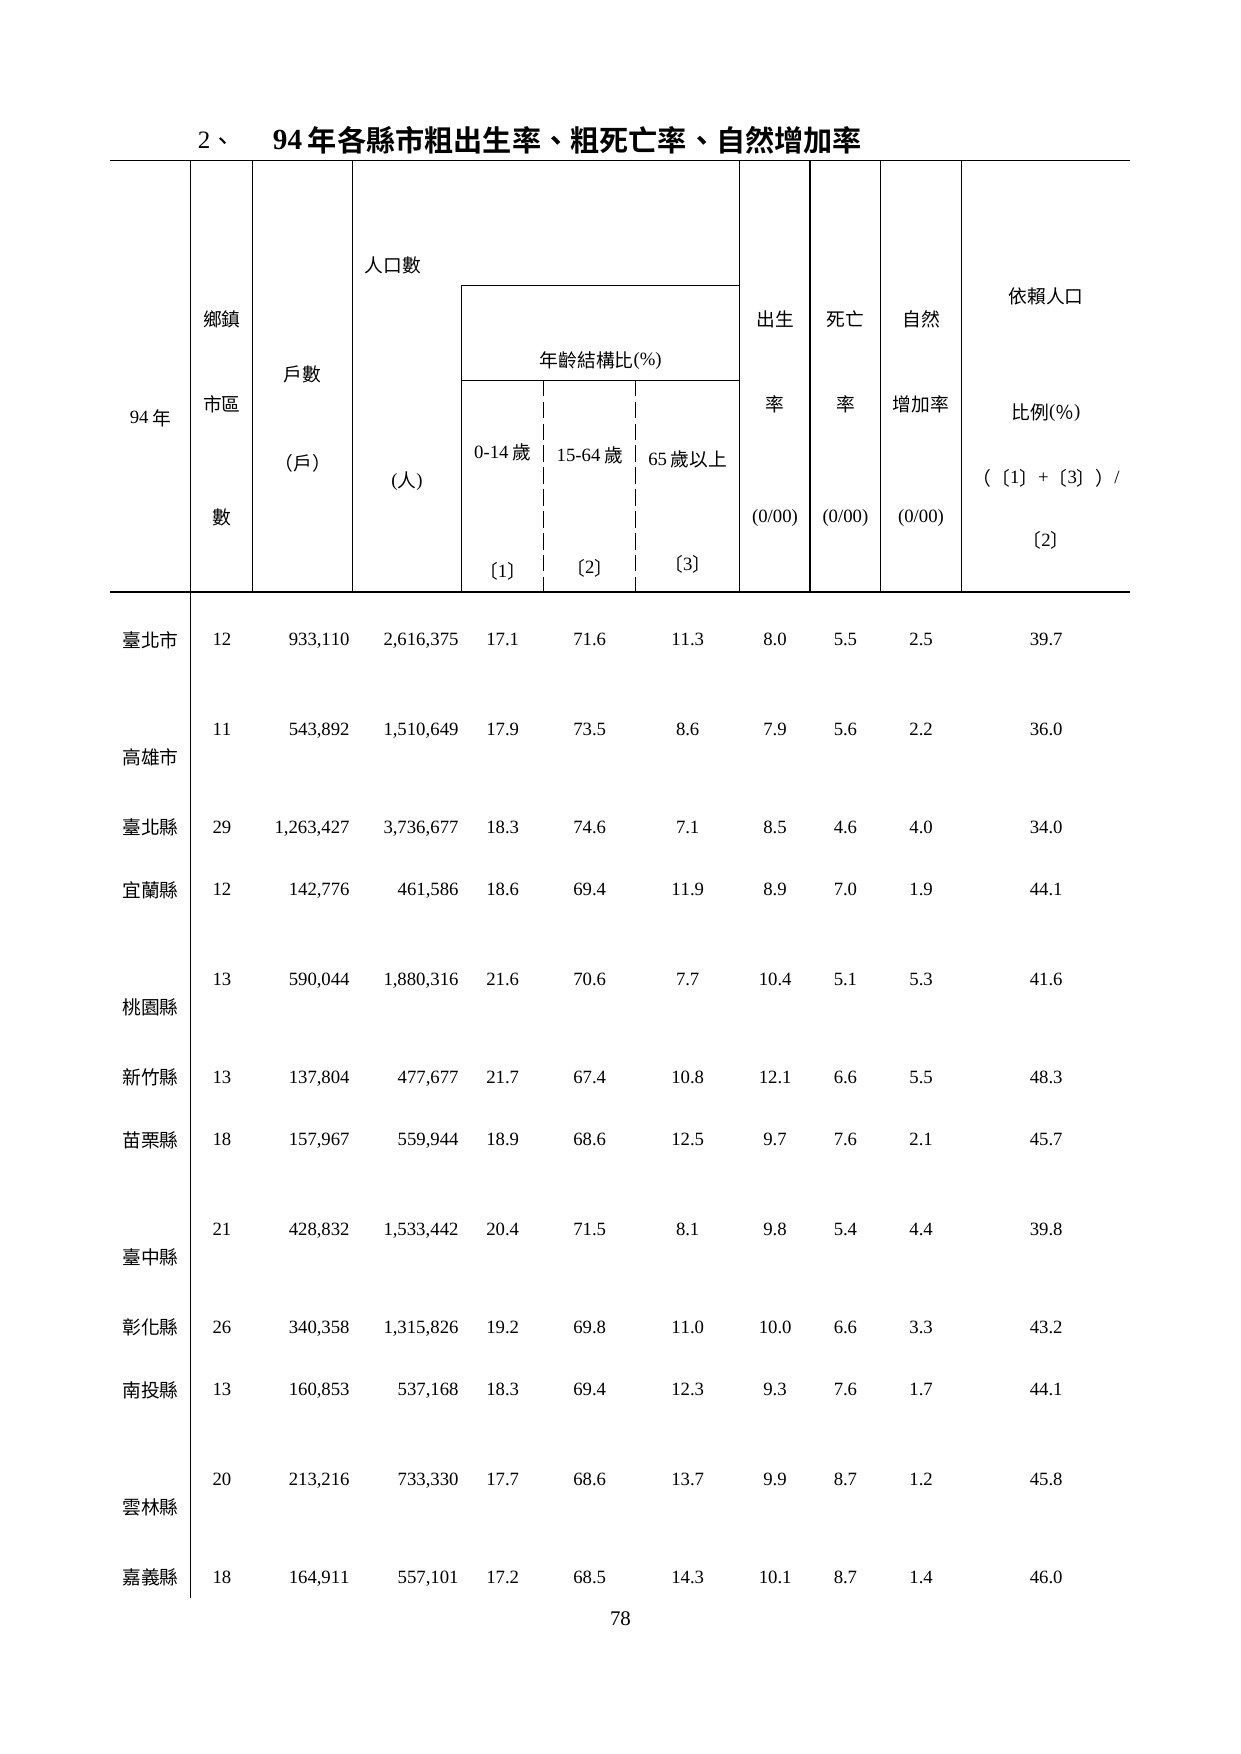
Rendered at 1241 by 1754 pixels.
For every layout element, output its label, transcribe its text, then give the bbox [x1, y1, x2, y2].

table_cell 高雄市 [110, 660, 190, 777]
table_cell 36.0 [961, 660, 1130, 777]
table_cell 桃園縣 [110, 910, 190, 1027]
table_cell 12 [191, 848, 253, 910]
table_cell 11.3 [635, 593, 739, 660]
table_cell 164,911 [253, 1527, 352, 1597]
table_cell 6.6 [810, 1277, 880, 1347]
table_cell 1,510,649 [352, 660, 461, 777]
table_cell 18 [191, 1098, 253, 1160]
table_cell 新竹縣 [110, 1027, 190, 1097]
table_cell 8.7 [810, 1410, 880, 1527]
table_cell 43.2 [961, 1277, 1130, 1347]
table_cell 1.7 [880, 1348, 961, 1410]
table_cell 2.1 [880, 1098, 961, 1160]
table_cell 6.6 [810, 1027, 880, 1097]
table_cell 14.3 [635, 1527, 739, 1597]
table_cell 17.7 [461, 1410, 543, 1527]
table_cell 44.1 [961, 1348, 1130, 1410]
table_cell 年齡結構比(%) [462, 286, 739, 380]
table_cell 74.6 [544, 777, 635, 847]
table_cell 213,216 [253, 1410, 352, 1527]
table_cell 嘉義縣 [110, 1527, 190, 1597]
table_cell 8.1 [635, 1160, 739, 1277]
table_cell 4.6 [810, 777, 880, 847]
table_cell 73.5 [544, 660, 635, 777]
table_cell 3.3 [880, 1277, 961, 1347]
table_cell 彰化縣 [110, 1277, 190, 1347]
table_cell 461,586 [352, 848, 461, 910]
table_cell 71.6 [544, 593, 635, 660]
table_cell 19.2 [461, 1277, 543, 1347]
table_cell 10.0 [740, 1277, 810, 1347]
table_cell 41.6 [961, 910, 1130, 1027]
table_cell 8.5 [740, 777, 810, 847]
table_cell 557,101 [352, 1527, 461, 1597]
table_cell 48.3 [961, 1027, 1130, 1097]
table_cell 11.0 [635, 1277, 739, 1347]
table_cell 45.8 [961, 1410, 1130, 1527]
table_cell 18.6 [461, 848, 543, 910]
table_cell 70.6 [544, 910, 635, 1027]
table_cell 15-64歲 〔2〕 [544, 381, 635, 591]
table_cell 45.7 [961, 1098, 1130, 1160]
table_cell 46.0 [961, 1527, 1130, 1597]
table_cell 9.9 [740, 1410, 810, 1527]
table_cell 8.6 [635, 660, 739, 777]
table_cell 65歲以上 〔3〕 [635, 381, 739, 591]
table_cell 67.4 [544, 1027, 635, 1097]
table_cell 1,880,316 [352, 910, 461, 1027]
table_cell 10.4 [740, 910, 810, 1027]
table_cell 9.8 [740, 1160, 810, 1277]
table_cell 71.5 [544, 1160, 635, 1277]
table_cell 4.4 [880, 1160, 961, 1277]
table_cell 69.8 [544, 1277, 635, 1347]
table_cell 17.9 [461, 660, 543, 777]
table_cell 18 [191, 1527, 253, 1597]
table_cell 559,944 [352, 1098, 461, 1160]
table_cell 160,853 [253, 1348, 352, 1410]
table_cell 5.3 [880, 910, 961, 1027]
table_cell 13 [191, 910, 253, 1027]
table_cell 21.7 [461, 1027, 543, 1097]
table_cell 157,967 [253, 1098, 352, 1160]
table_cell 宜蘭縣 [110, 848, 190, 910]
table_cell 1.4 [880, 1527, 961, 1597]
table_cell 34.0 [961, 777, 1130, 847]
table_cell 5.5 [880, 1027, 961, 1097]
table_cell 1,263,427 [253, 777, 352, 847]
table_cell 142,776 [253, 848, 352, 910]
table_cell 7.9 [740, 660, 810, 777]
table_cell 臺中縣 [110, 1160, 190, 1277]
table_cell 17.2 [461, 1527, 543, 1597]
table_header 死亡 率 (0/00) [811, 161, 880, 591]
table_cell 543,892 [253, 660, 352, 777]
table_cell 13 [191, 1027, 253, 1097]
table_cell 苗栗縣 [110, 1098, 190, 1160]
table_cell 68.5 [544, 1527, 635, 1597]
table_cell 428,832 [253, 1160, 352, 1277]
table_cell (人) [353, 285, 461, 591]
table_cell 12 [191, 593, 253, 660]
table_cell 5.6 [810, 660, 880, 777]
table_cell 13 [191, 1348, 253, 1410]
table_cell 1,533,442 [352, 1160, 461, 1277]
table_header 出生 率 (0/00) [740, 161, 809, 591]
table_header 戶數 （戶） [253, 161, 352, 591]
table_cell 7.0 [810, 848, 880, 910]
table_cell 733,330 [352, 1410, 461, 1527]
table_header 94年 [110, 161, 190, 591]
table_header 自然 增加率 (0/00) [881, 161, 961, 591]
table_cell 69.4 [544, 1348, 635, 1410]
table_header 依賴人口 比例(％) （〔1〕+〔3〕）/〔2〕 [962, 161, 1130, 591]
table_cell 12.3 [635, 1348, 739, 1410]
table_cell 8.7 [810, 1527, 880, 1597]
table_cell 537,168 [352, 1348, 461, 1410]
table_cell 39.7 [961, 593, 1130, 660]
table_cell 933,110 [253, 593, 352, 660]
table_cell 2.2 [880, 660, 961, 777]
table_cell 1,315,826 [352, 1277, 461, 1347]
table_cell 4.0 [880, 777, 961, 847]
table_header 人口數 [353, 161, 461, 285]
table_cell 10.8 [635, 1027, 739, 1097]
table_cell 44.1 [961, 848, 1130, 910]
table_cell 68.6 [544, 1410, 635, 1527]
table_cell 68.6 [544, 1098, 635, 1160]
table_cell 臺北市 [110, 593, 190, 660]
list 94年各縣市粗出生率、粗死亡率、自然增加率 [198, 97, 1092, 160]
table_cell 7.6 [810, 1098, 880, 1160]
table_cell 477,677 [352, 1027, 461, 1097]
table_cell 29 [191, 777, 253, 847]
table_cell 2,616,375 [352, 593, 461, 660]
table_cell 5.1 [810, 910, 880, 1027]
table_cell 1.2 [880, 1410, 961, 1527]
table_cell 12.1 [740, 1027, 810, 1097]
table_header 鄉鎮 市區 數 [191, 161, 252, 591]
table_cell 南投縣 [110, 1348, 190, 1410]
table_cell 137,804 [253, 1027, 352, 1097]
table_cell 20.4 [461, 1160, 543, 1277]
table_cell 18.3 [461, 777, 543, 847]
table_cell 雲林縣 [110, 1410, 190, 1527]
table_cell 10.1 [740, 1527, 810, 1597]
table_cell 7.1 [635, 777, 739, 847]
table_cell 340,358 [253, 1277, 352, 1347]
table_cell 9.3 [740, 1348, 810, 1410]
table_cell 5.4 [810, 1160, 880, 1277]
table_cell 7.6 [810, 1348, 880, 1410]
table_header [461, 161, 739, 285]
table_cell 2.5 [880, 593, 961, 660]
table_cell 21 [191, 1160, 253, 1277]
table_cell 69.4 [544, 848, 635, 910]
table_cell 21.6 [461, 910, 543, 1027]
table_cell 3,736,677 [352, 777, 461, 847]
table_cell 26 [191, 1277, 253, 1347]
table_cell 590,044 [253, 910, 352, 1027]
table_cell 0-14歲 〔1〕 [462, 381, 543, 591]
table_cell 18.9 [461, 1098, 543, 1160]
table_cell 臺北縣 [110, 777, 190, 847]
table_cell 13.7 [635, 1410, 739, 1527]
table_cell 7.7 [635, 910, 739, 1027]
table_cell 11.9 [635, 848, 739, 910]
table_cell 17.1 [461, 593, 543, 660]
table_cell 11 [191, 660, 253, 777]
table_cell 9.7 [740, 1098, 810, 1160]
table_cell 5.5 [810, 593, 880, 660]
table_cell 8.0 [740, 593, 810, 660]
table_cell 1.9 [880, 848, 961, 910]
table_cell 18.3 [461, 1348, 543, 1410]
table_cell 20 [191, 1410, 253, 1527]
table_cell 39.8 [961, 1160, 1130, 1277]
table_cell 8.9 [740, 848, 810, 910]
table_cell 12.5 [635, 1098, 739, 1160]
